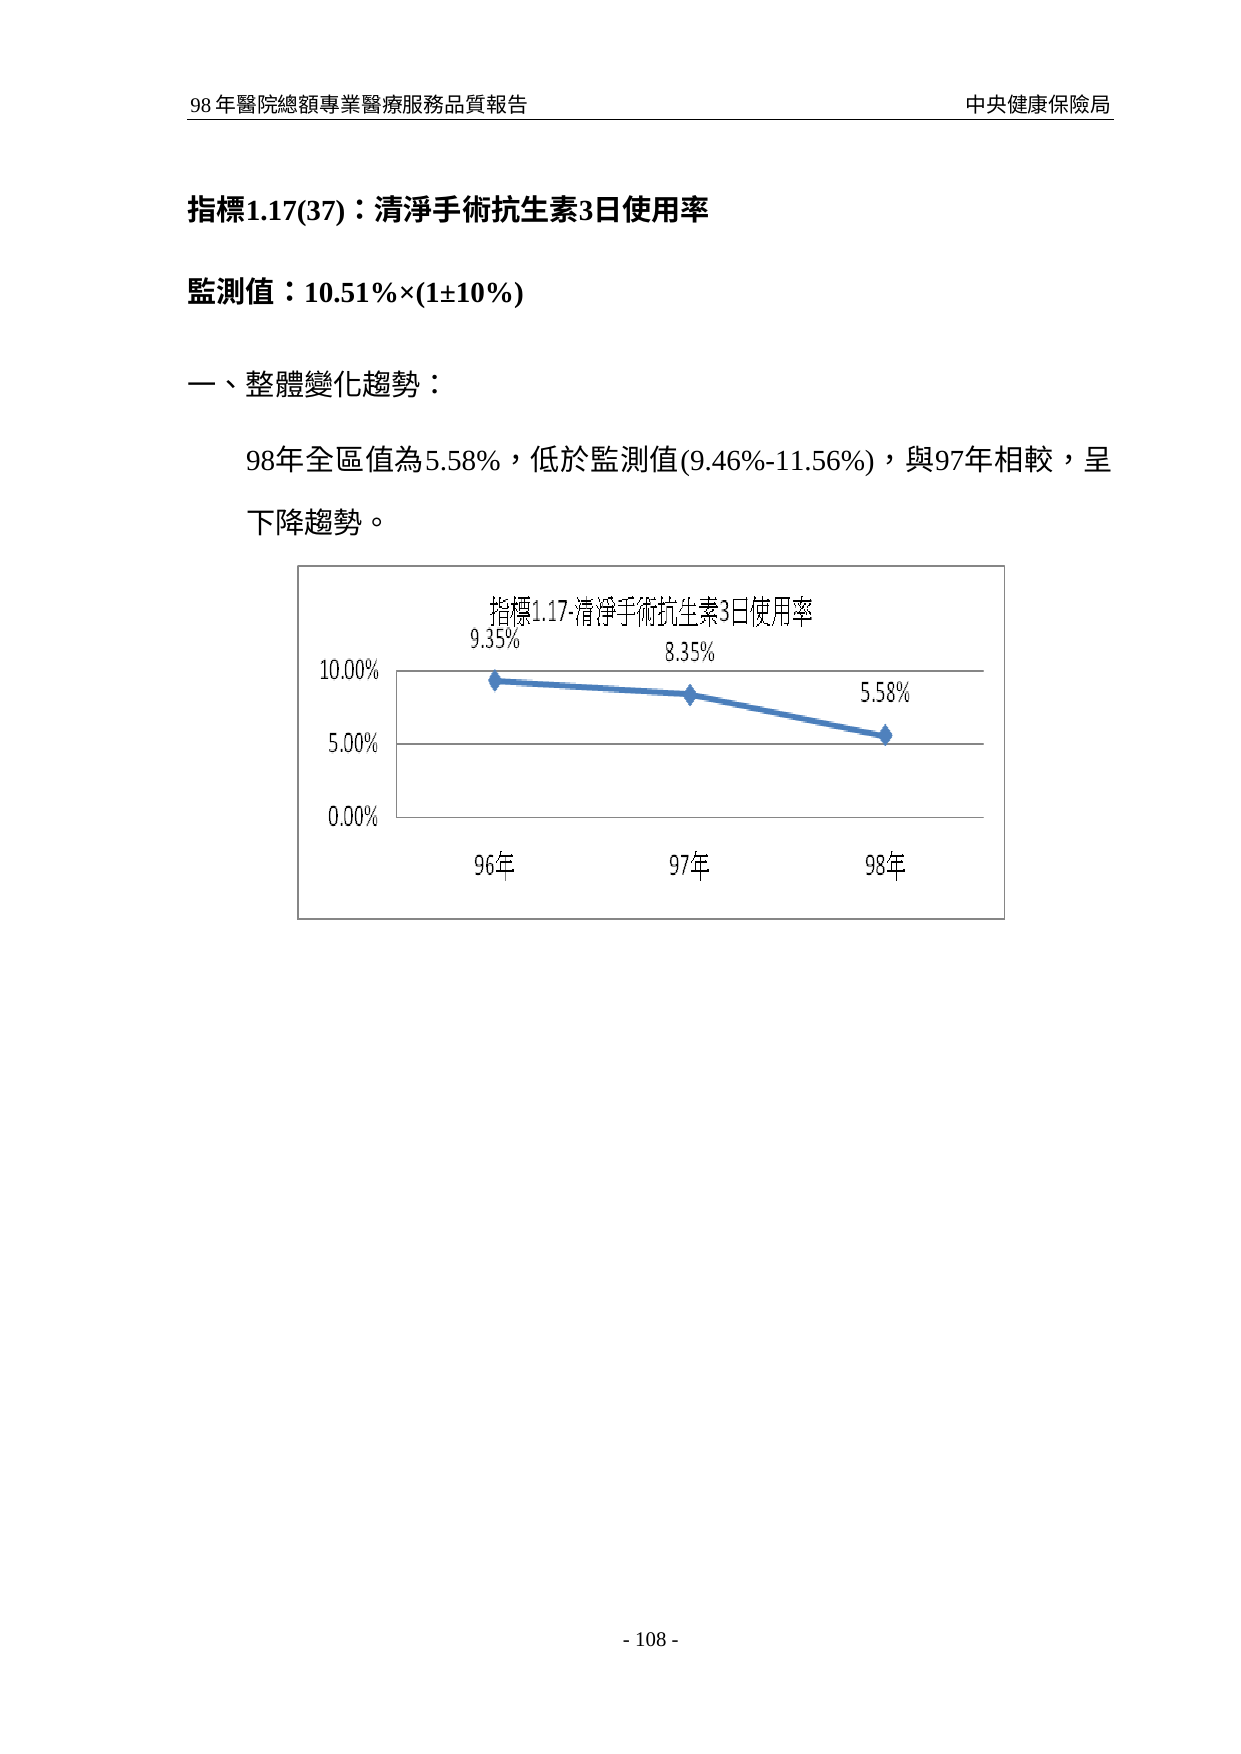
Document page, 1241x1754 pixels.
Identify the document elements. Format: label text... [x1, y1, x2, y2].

text 一、整體變化趨勢： [187, 341, 1114, 404]
text 98年全區值為5.58%，低於監測值(9.46%-11.56%)，與97年相較，呈下降趨勢。 [246, 416, 1114, 541]
text 監測值：10.51%×(1±10%) [187, 248, 1114, 310]
text 指標1.17(37)：清淨手術抗生素3日使用率 [187, 166, 1114, 229]
